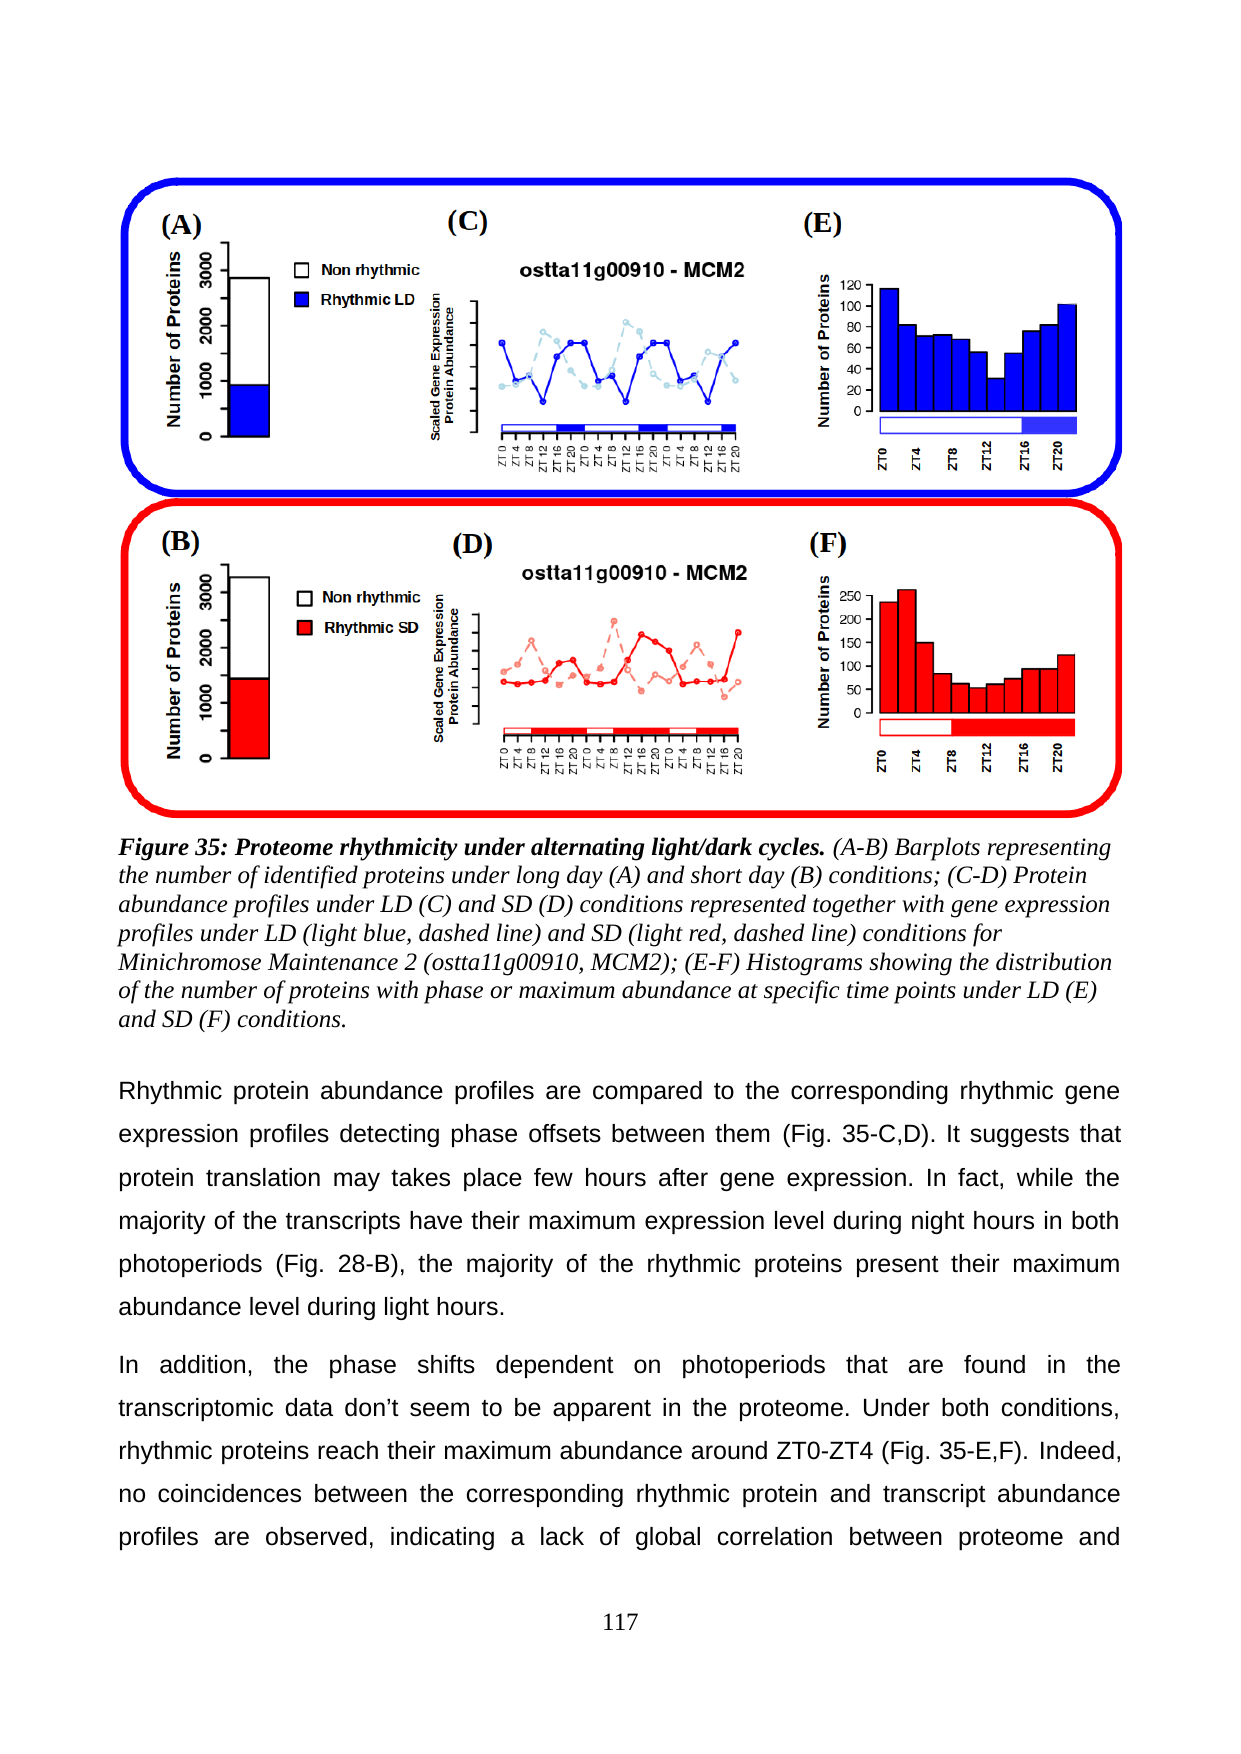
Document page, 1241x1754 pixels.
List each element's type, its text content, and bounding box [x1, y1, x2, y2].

text In addition, the phase shifts dependent on photoperiods that are found in the transcriptomic data don’t seem to be apparent in the proteome. Under both conditions, rhythmic proteins reach their maximum abundance around ZT0-ZT4 (Fig. 35-E,F). Indeed, no coincidences between the corresponding rhythmic protein and transcript abundance profiles are observed, indicating a lack of global correlation between proteome and [118, 1350, 1122, 1551]
text Rhythmic protein abundance profiles are compared to the corresponding rhythmic gene expression profiles detecting phase offsets between them (Fig. 35-C,D). It suggests that protein translation may takes place few hours after gene expression. In fact, while the majority of the transcripts have their maximum expression level during night hours in both photoperiods (Fig. 28-B), the majority of the rhythmic proteins present their maximum abundance level during light hours. [118, 1076, 1122, 1321]
text Figure 35: Proteome rhythmicity under alternating light/dark cycles. (A-B) Barplots representing the number of identified proteins under long day (A) and short day (B) conditions; (C-D) Protein abundance profiles under LD (C) and SD (D) conditions represented together with gene expression profiles under LD (light blue, dashed line) and SD (light red, dashed line) conditions for Minichromose Maintenance 2 (ostta11g00910, MCM2); (E-F) Histograms showing the distribution of the number of proteins with phase or maximum abundance at specific time points under LD (E) and SD (F) conditions. [118, 832, 1122, 1033]
picture [118, 176, 1123, 832]
